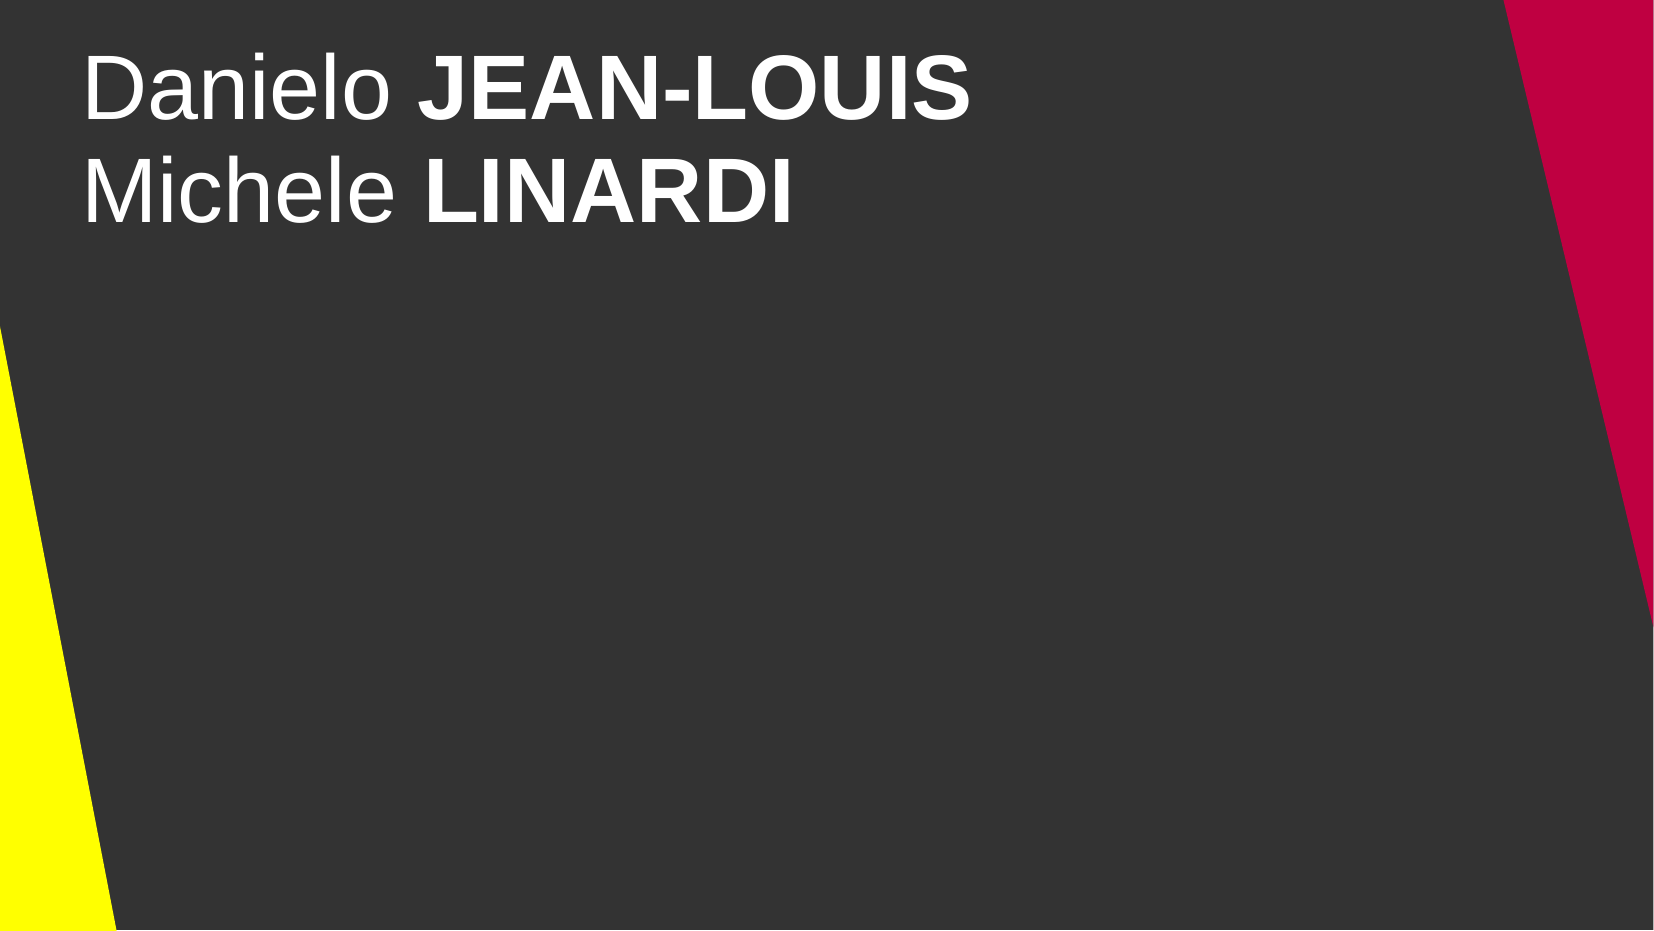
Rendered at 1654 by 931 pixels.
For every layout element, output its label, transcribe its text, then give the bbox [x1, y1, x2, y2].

text_box [1503, 0, 1654, 630]
text_box Danielo JEAN-LOUIS Michele LINARDI [81, 36, 1570, 758]
text_box [0, 326, 117, 931]
